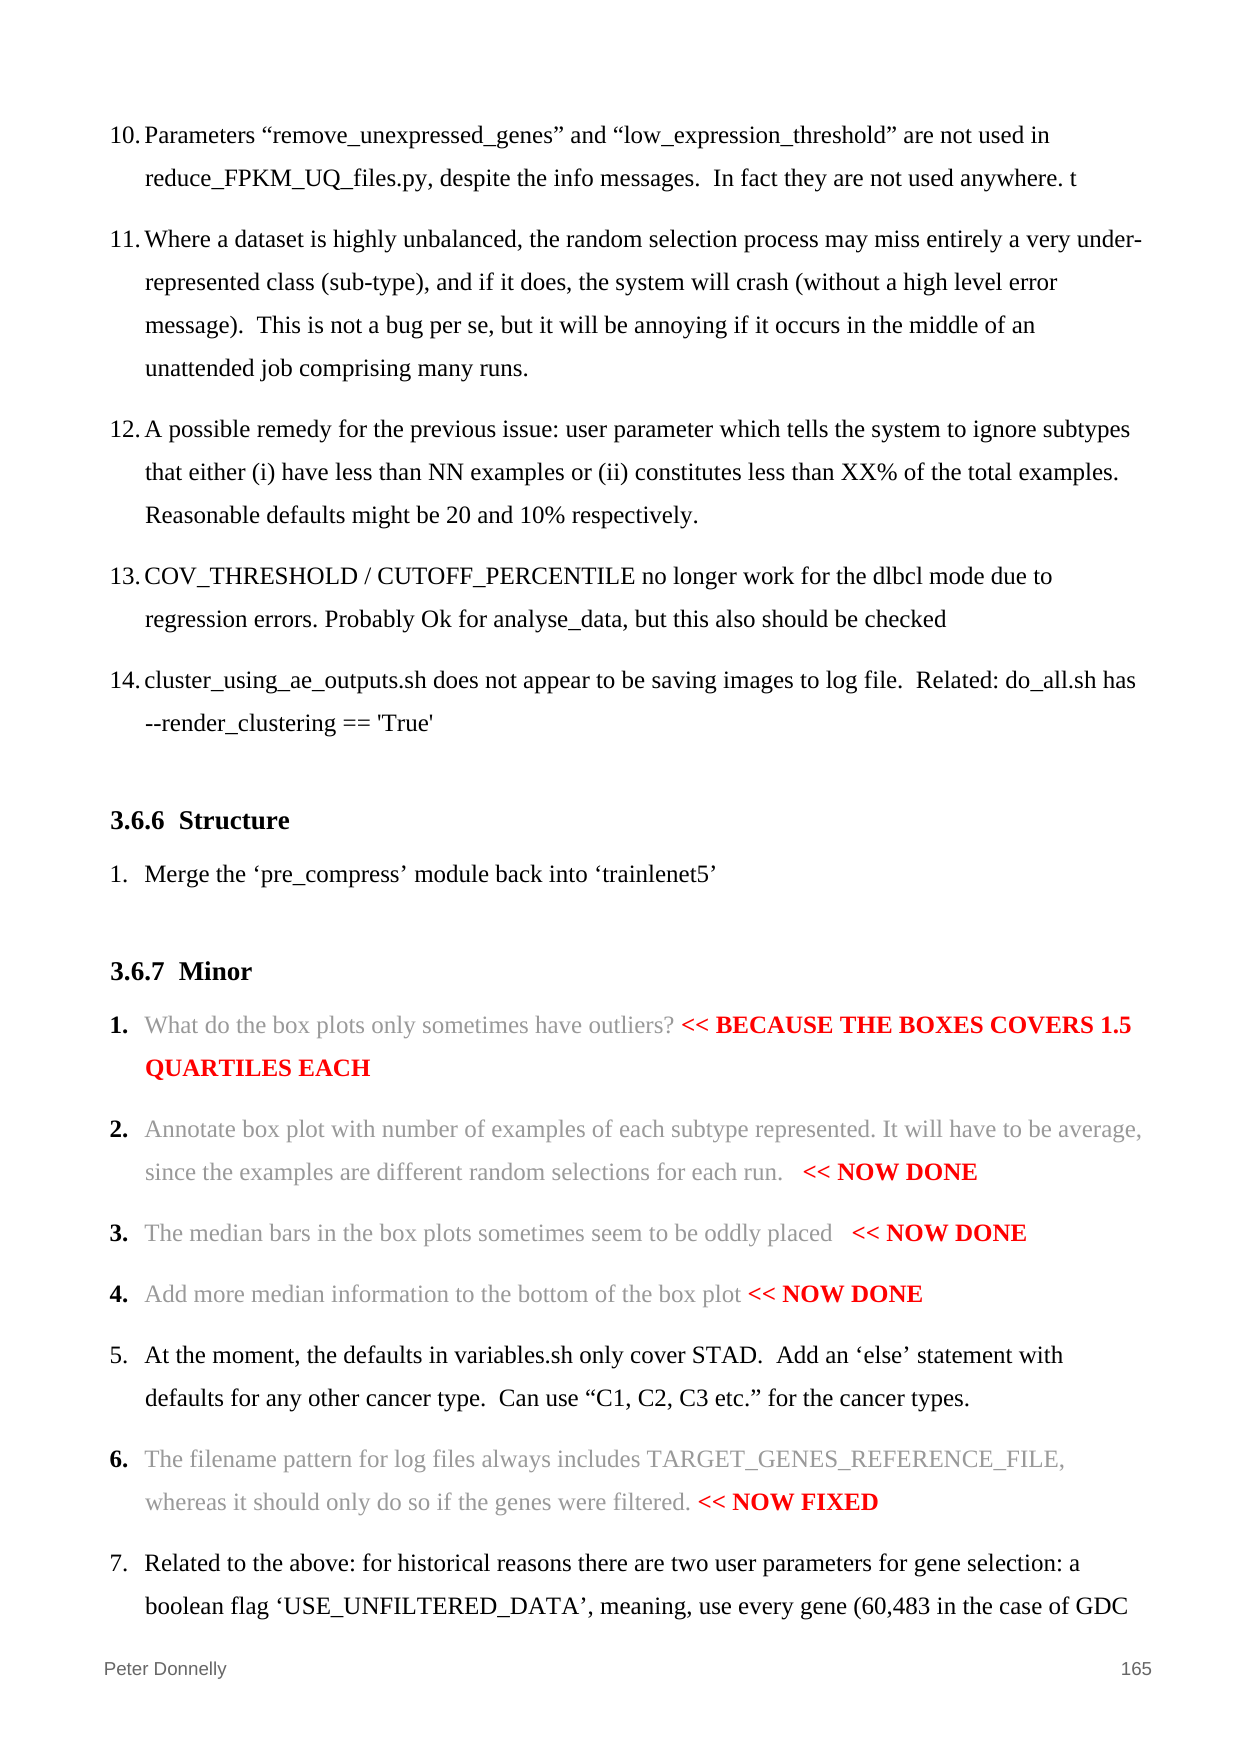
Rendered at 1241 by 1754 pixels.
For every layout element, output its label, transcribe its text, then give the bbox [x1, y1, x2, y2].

list Add more median information to the bottom of the box plot << NOW DONE [109, 1279, 1146, 1308]
list At the moment, the defaults in variables.sh only cover STAD. Add an ‘else’ statement with defaults for any other cancer type. Can use “C1, C2, C3 etc.” for the cancer types. [109, 1340, 1146, 1412]
list The filename pattern for log files always includes TARGET_GENES_REFERENCE_FILE, whereas it should only do so if the genes were filtered. << NOW FIXED [109, 1444, 1146, 1516]
list Where a dataset is highly unbalanced, the random selection process may miss entirely a very under-represented class (sub-type), and if it does, the system will crash (without a high level error message). This is not a bug per se, but it will be annoying if it occurs in the middle of an unattended job comprising many runs. [109, 224, 1146, 382]
subtitle Structure [103, 804, 1146, 836]
list COV_THRESHOLD / CUTOFF_PERCENTILE no longer work for the dlbcl mode due to regression errors. Probably Ok for analyse_data, but this also should be checked [109, 561, 1146, 633]
list Merge the ‘pre_compress’ module back into ‘trainlenet5’ [109, 859, 1146, 888]
subtitle Minor [103, 955, 1146, 987]
list cluster_using_ae_outputs.sh does not appear to be saving images to log file. Related: do_all.sh has --render_clustering == 'True' [109, 665, 1146, 737]
list Annotate box plot with number of examples of each subtype represented. It will have to be average, since the examples are different random selections for each run. << NOW DONE [109, 1114, 1146, 1186]
list The median bars in the box plots sometimes seem to be oddly placed << NOW DONE [109, 1218, 1146, 1247]
list Parameters “remove_unexpressed_genes” and “low_expression_threshold” are not used in reduce_FPKM_UQ_files.py, despite the info messages. In fact they are not used anywhere. t [109, 120, 1146, 192]
list A possible remedy for the previous issue: user parameter which tells the system to ignore subtypes that either (i) have less than NN examples or (ii) constitutes less than XX% of the total examples. Reasonable defaults might be 20 and 10% respectively. [109, 414, 1146, 529]
list Related to the above: for historical reasons there are two user parameters for gene selection: a boolean flag ‘USE_UNFILTERED_DATA’, meaning, use every gene (60,483 in the case of GDC [109, 1548, 1146, 1619]
list What do the box plots only sometimes have outliers? << BECAUSE THE BOXES COVERS 1.5 QUARTILES EACH [109, 1010, 1146, 1082]
